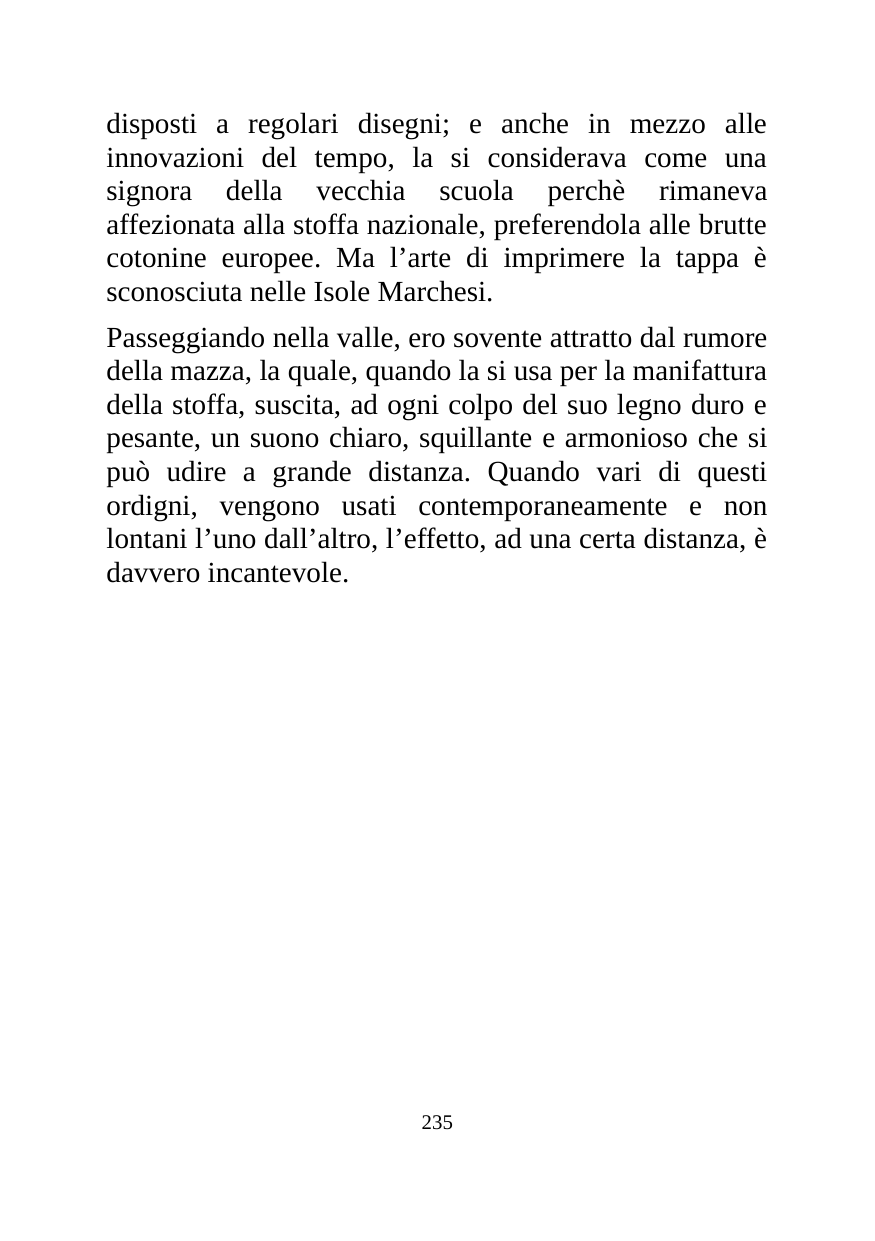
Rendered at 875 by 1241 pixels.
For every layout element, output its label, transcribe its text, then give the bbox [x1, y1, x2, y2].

text Passeggiando nella valle, ero sovente attratto dal rumore della mazza, la quale, quando la si usa per la manifattura della stoffa, suscita, ad ogni colpo del suo legno duro e pesante, un suono chiaro, squillante e armonioso che si può udire a grande distanza. Quando vari di questi ordigni, vengono usati contemporaneamente e non lontani l’uno dall’altro, l’effetto, ad una certa distanza, è davvero incantevole. [106, 320, 768, 588]
text disposti a regolari disegni; e anche in mezzo alle innovazioni del tempo, la si considerava come una signora della vecchia scuola perchè rimaneva affezionata alla stoffa nazionale, preferendola alle brutte cotonine europee. Ma l’arte di imprimere la tappa è sconosciuta nelle Isole Marchesi. [106, 106, 768, 307]
